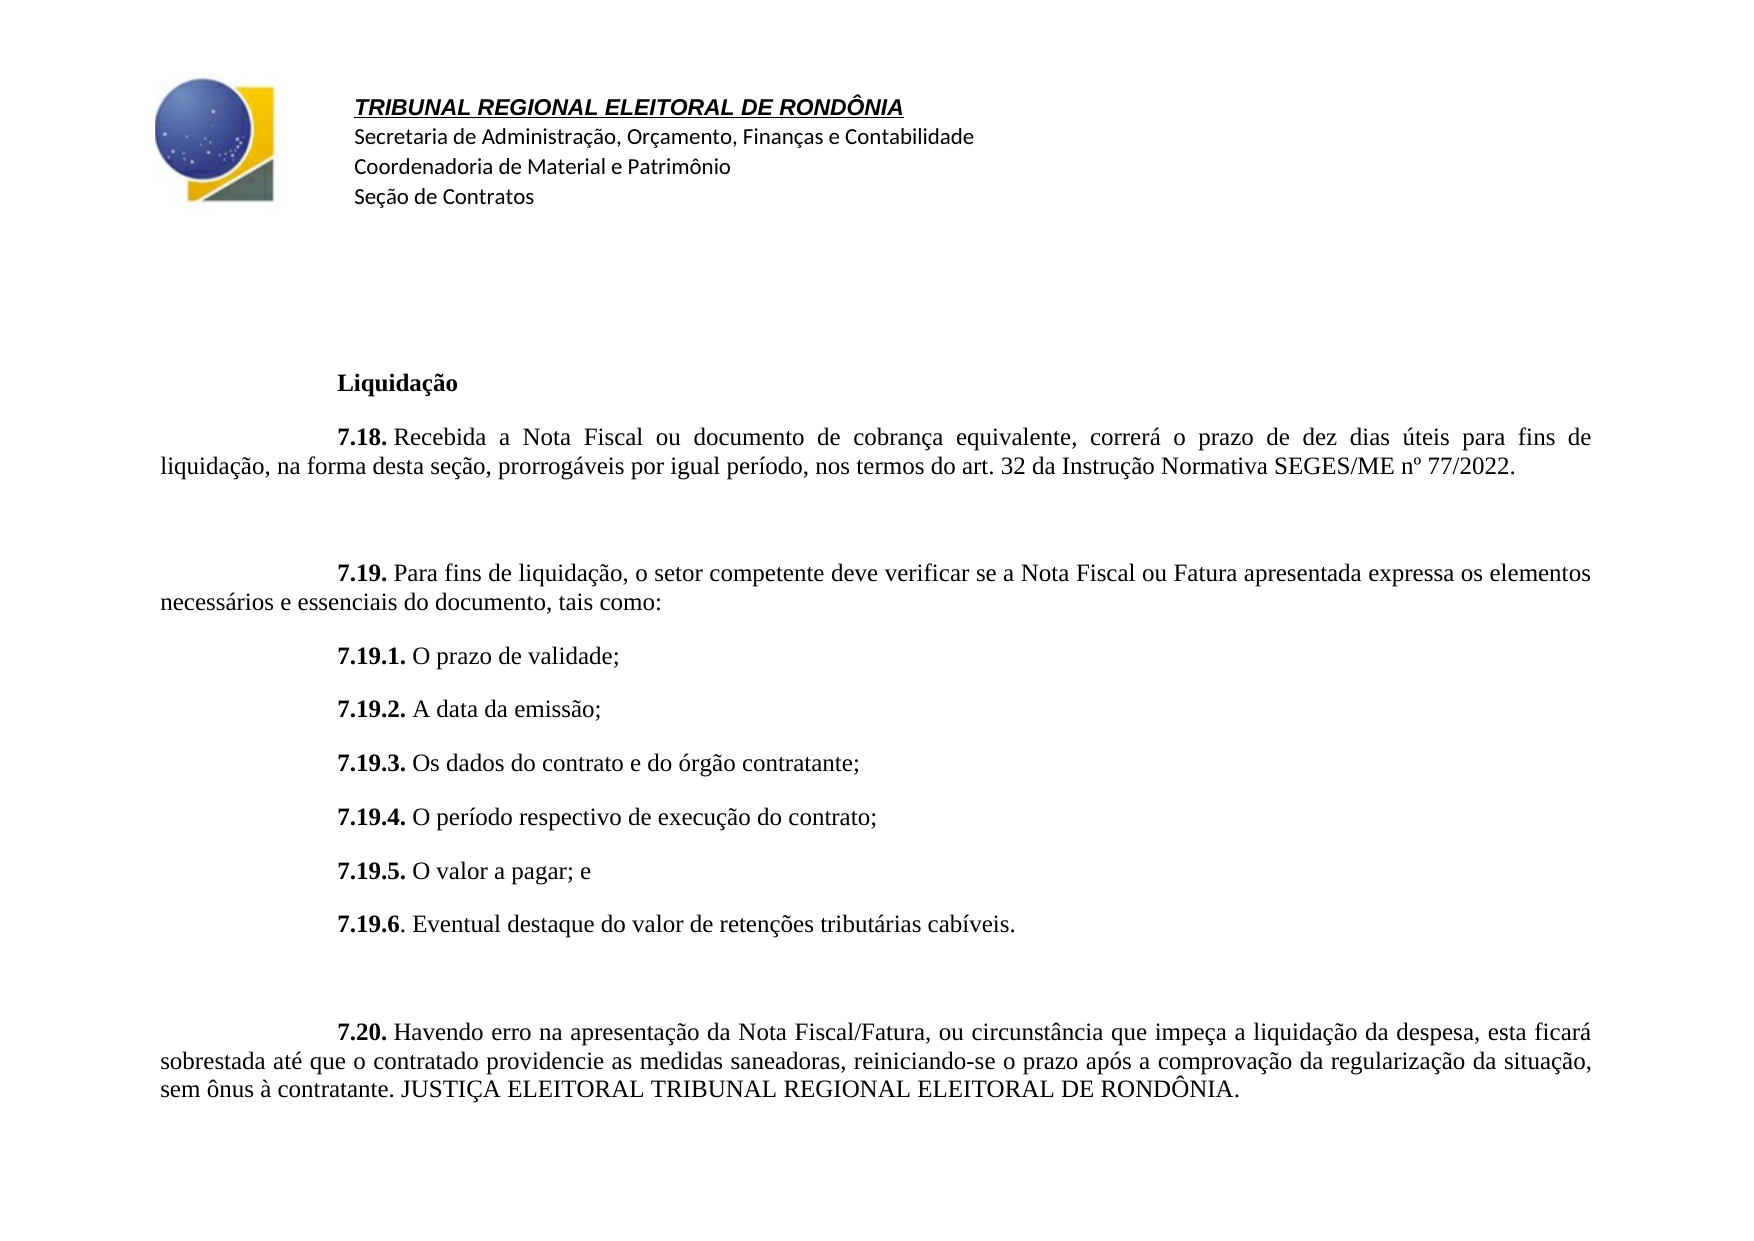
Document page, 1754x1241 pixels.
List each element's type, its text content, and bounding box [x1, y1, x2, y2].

text Liquidação [160, 368, 1594, 397]
text 7.19. Para fins de liquidação, o setor competente deve verificar se a Nota Fiscal ou Fatura apresentada expressa os elementos necessários e essenciais do documento, tais como: [160, 558, 1594, 616]
text 7.19.6. Eventual destaque do valor de retenções tributárias cabíveis. [160, 909, 1594, 938]
text 7.19.2. A data da emissão; [160, 694, 1594, 723]
text 7.18. Recebida a Nota Fiscal ou documento de cobrança equivalente, correrá o prazo de dez dias úteis para fins de liquidação, na forma desta seção, prorrogáveis por igual período, nos termos do art. 32 da Instrução Normativa SEGES/ME nº 77/2022. [160, 422, 1594, 479]
text 7.20. Havendo erro na apresentação da Nota Fiscal/Fatura, ou circunstância que impeça a liquidação da despesa, esta ficará sobrestada até que o contratado providencie as medidas saneadoras, reiniciando-se o prazo após a comprovação da regularização da situação, sem ônus à contratante. JUSTIÇA ELEITORAL TRIBUNAL REGIONAL ELEITORAL DE RONDÔNIA. [160, 1017, 1594, 1103]
text 7.19.5. O valor a pagar; e [160, 856, 1594, 884]
text 7.19.3. Os dados do contrato e do órgão contratante; [160, 748, 1594, 777]
text 7.19.4. O período respectivo de execução do contrato; [160, 802, 1594, 831]
text 7.19.1. O prazo de validade; [160, 641, 1594, 669]
